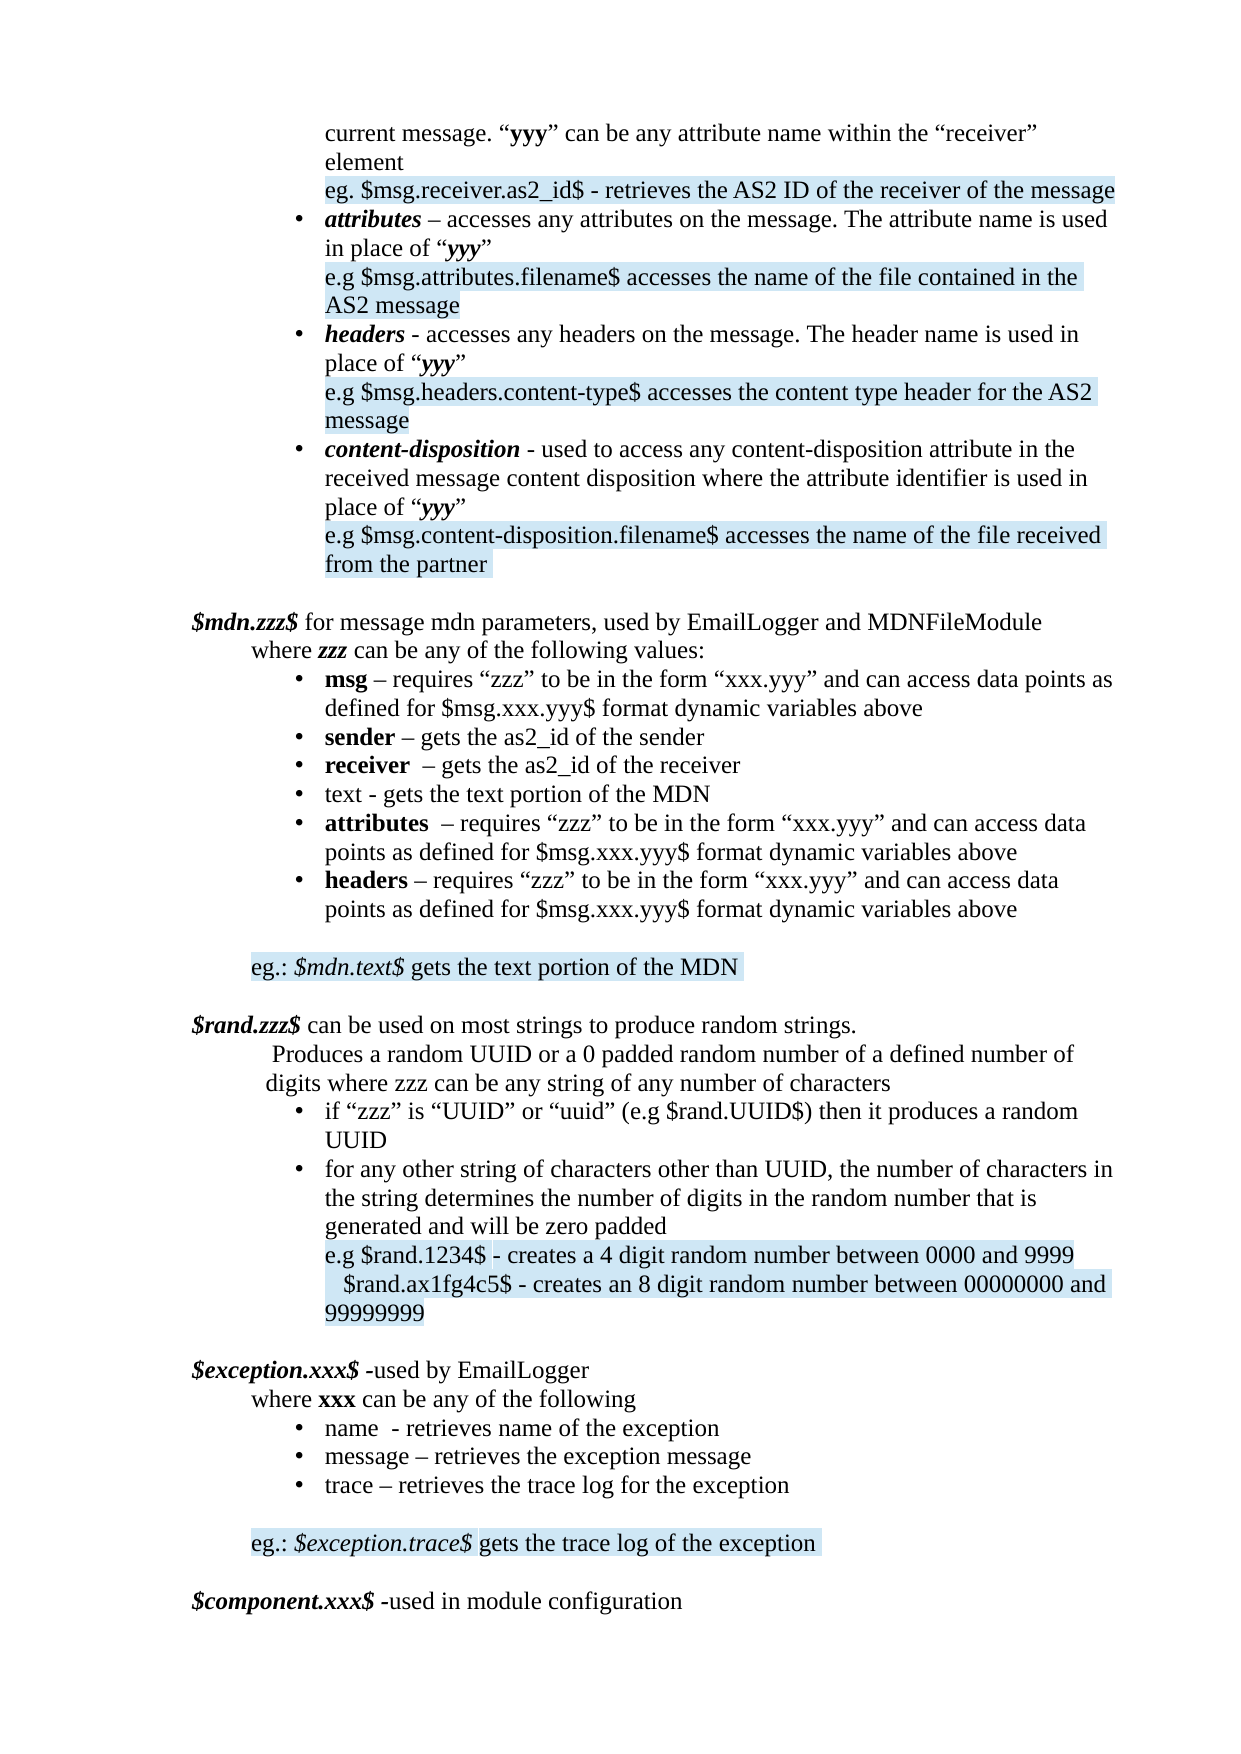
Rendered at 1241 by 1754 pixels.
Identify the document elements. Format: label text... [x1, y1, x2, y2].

list message – retrieves the exception message [295, 1441, 1122, 1470]
subtitle $component.xxx$ -used in module configuration [162, 1586, 1122, 1614]
list if “zzz” is “UUID” or “uuid” (e.g $rand.UUID$) then it produces a random UUID [295, 1096, 1122, 1154]
list headers - accesses any headers on the message. The header name is used in place of “yyy” e.g $msg.headers.content-type$ accesses the content type header for the AS2 message [295, 319, 1122, 434]
list where zzz can be any of the following values: [221, 636, 1122, 664]
list receiver – gets the as2_id of the receiver [295, 751, 1122, 779]
list headers – requires “zzz” to be in the form “xxx.yyy” and can access data points as defined for $msg.xxx.yyy$ format dynamic variables above [295, 866, 1122, 923]
list $rand.ax1fg4c5$ - creates an 8 digit random number between 00000000 and 99999999 [295, 1269, 1122, 1326]
list msg – requires “zzz” to be in the form “xxx.yyy” and can access data points as defined for $msg.xxx.yyy$ format dynamic variables above [295, 664, 1122, 722]
list attributes – accesses any attributes on the message. The attribute name is used in place of “yyy” e.g $msg.attributes.filename$ accesses the name of the file contained in the AS2 message [295, 204, 1122, 319]
list eg.: $exception.trace$ gets the trace log of the exception [221, 1499, 1122, 1556]
list attributes – requires “zzz” to be in the form “xxx.yyy” and can access data points as defined for $msg.xxx.yyy$ format dynamic variables above [295, 808, 1122, 866]
subtitle Produces a random UUID or a 0 padded random number of a defined number of digits where zzz can be any string of any number of characters [236, 1039, 1122, 1096]
list eg.: $mdn.text$ gets the text portion of the MDN [221, 923, 1122, 981]
list text - gets the text portion of the MDN [295, 779, 1122, 808]
list content-disposition - used to access any content-disposition attribute in the received message content disposition where the attribute identifier is used in place of “yyy” e.g $msg.content-disposition.filename$ accesses the name of the file received from the partner [295, 434, 1122, 578]
list for any other string of characters other than UUID, the number of characters in the string determines the number of digits in the random number that is generated and will be zero padded [295, 1154, 1122, 1240]
list trace – retrieves the trace log for the exception [295, 1470, 1122, 1499]
subtitle $exception.xxx$ -used by EmailLogger [162, 1355, 1122, 1384]
list where xxx can be any of the following [221, 1384, 1122, 1413]
list e.g $rand.1234$ - creates a 4 digit random number between 0000 and 9999 [295, 1240, 1122, 1269]
list name - retrieves name of the exception [295, 1413, 1122, 1441]
list current message. “yyy” can be any attribute name within the “receiver” element eg. $msg.receiver.as2_id$ - retrieves the AS2 ID of the receiver of the message [295, 118, 1122, 204]
list sender – gets the as2_id of the sender [295, 722, 1122, 751]
subtitle $mdn.zzz$ for message mdn parameters, used by EmailLogger and MDNFileModule [162, 607, 1122, 636]
subtitle $rand.zzz$ can be used on most strings to produce random strings. [162, 1010, 1122, 1039]
